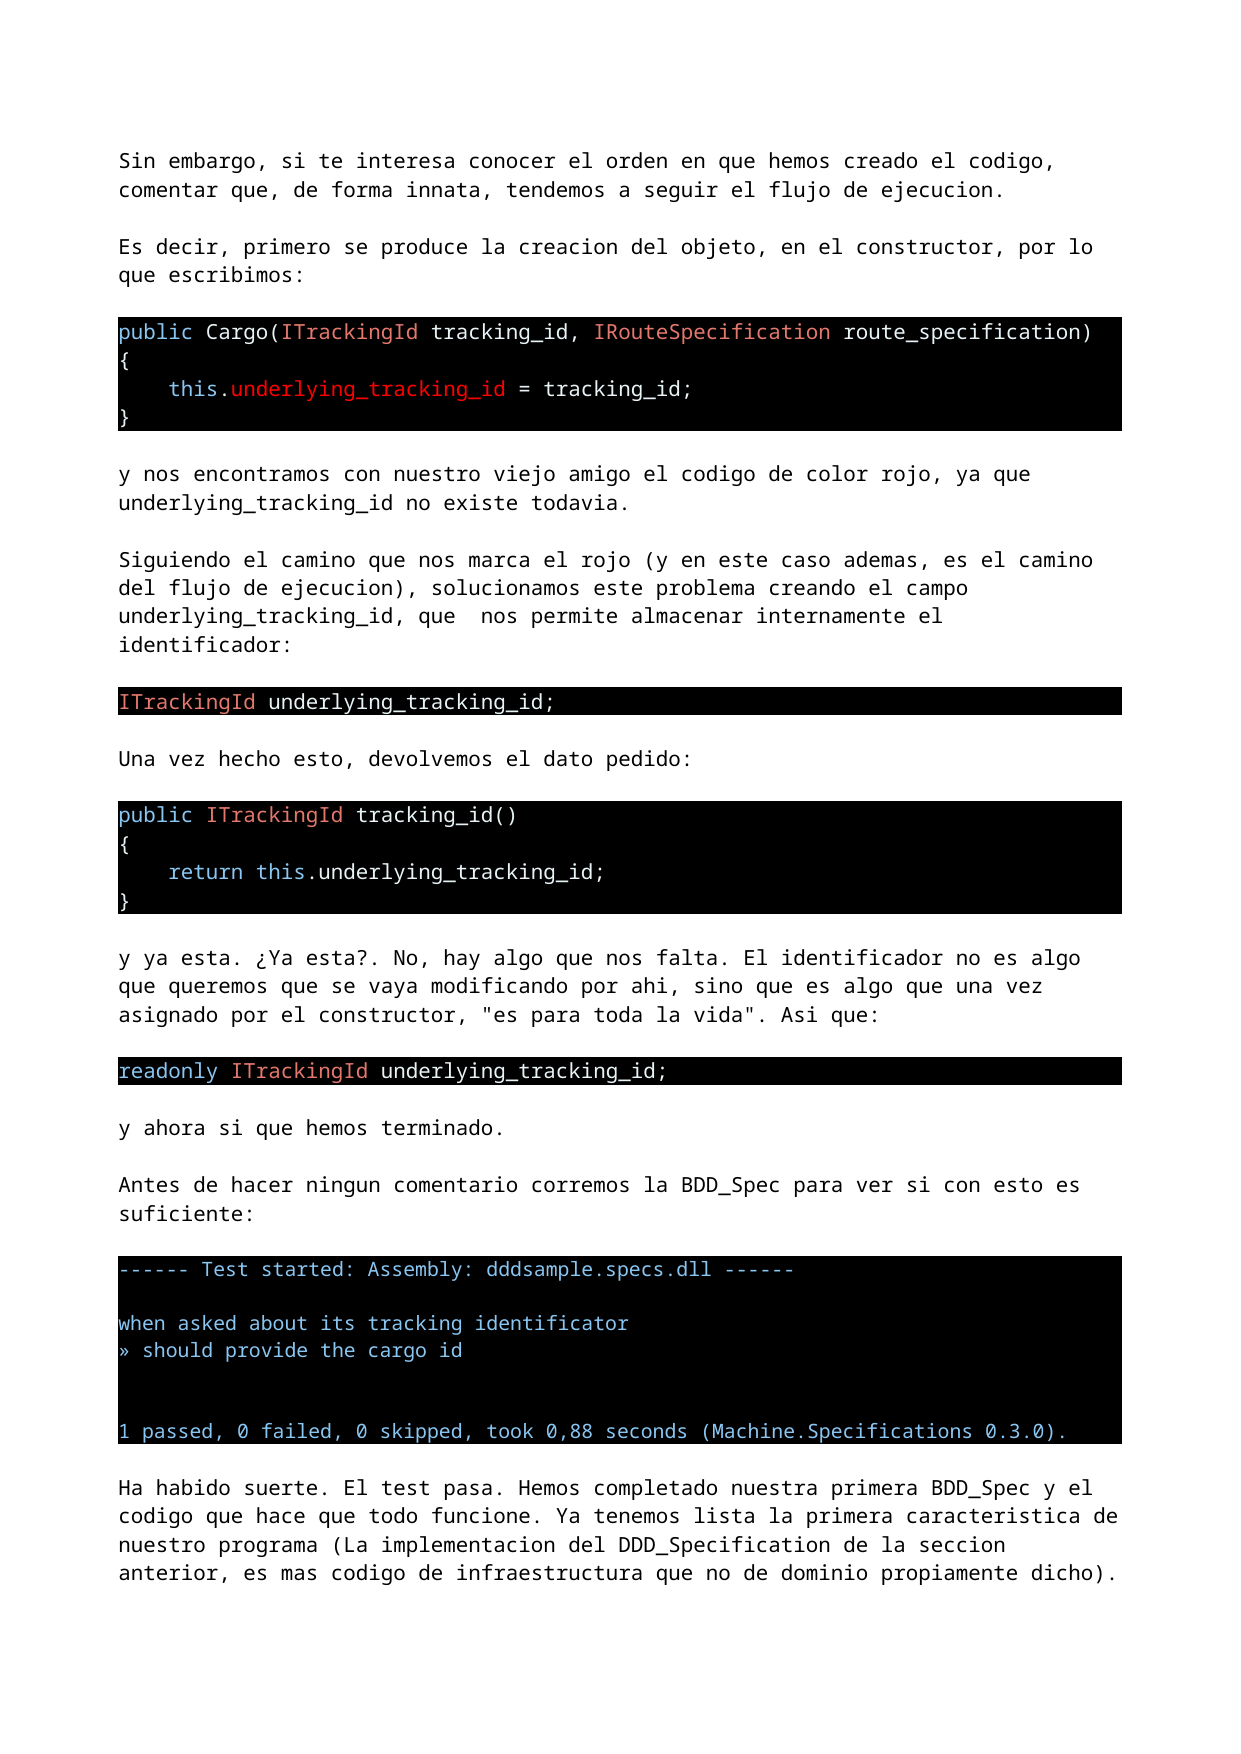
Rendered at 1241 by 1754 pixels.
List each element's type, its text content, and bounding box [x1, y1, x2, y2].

text y nos encontramos con nuestro viejo amigo el codigo de color rojo, ya que underlying_tracking_id no existe todavia. [118, 459, 1122, 516]
text } [118, 402, 1122, 431]
text this.underlying_tracking_id = tracking_id; [118, 374, 1122, 402]
text ------ Test started: Assembly: dddsample.specs.dll ------ [118, 1256, 1122, 1283]
text { [118, 829, 1122, 857]
text Antes de hacer ningun comentario corremos la BDD_Spec para ver si con esto es suficiente: [118, 1170, 1122, 1227]
text public Cargo(ITrackingId tracking_id, IRouteSpecification route_specification) [118, 317, 1122, 346]
text when asked about its tracking identificator [118, 1309, 1122, 1337]
text Siguiendo el camino que nos marca el rojo (y en este caso ademas, es el camino del flujo de ejecucion), solucionamos este problema creando el campo underlying_tracking_id, que nos permite almacenar internamente el identificador: [118, 545, 1122, 658]
text y ya esta. ¿Ya esta?. No, hay algo que nos falta. El identificador no es algo que queremos que se vaya modificando por ahi, sino que es algo que una vez asignado por el constructor, "es para toda la vida". Asi que: [118, 943, 1122, 1028]
text ITrackingId underlying_tracking_id; [118, 687, 1122, 715]
text Una vez hecho esto, devolvemos el dato pedido: [118, 744, 1122, 772]
text 1 passed, 0 failed, 0 skipped, took 0,88 seconds (Machine.Specifications 0.3.0). [118, 1417, 1122, 1444]
text public ITrackingId tracking_id() [118, 801, 1122, 829]
text y ahora si que hemos terminado. [118, 1113, 1122, 1142]
text Es decir, primero se produce la creacion del objeto, en el constructor, por lo que escribimos: [118, 232, 1122, 289]
text { [118, 346, 1122, 374]
text » should provide the cargo id [118, 1337, 1122, 1363]
text } [118, 886, 1122, 914]
text readonly ITrackingId underlying_tracking_id; [118, 1057, 1122, 1085]
text return this.underlying_tracking_id; [118, 857, 1122, 886]
text Ha habido suerte. El test pasa. Hemos completado nuestra primera BDD_Spec y el codigo que hace que todo funcione. Ya tenemos lista la primera caracteristica de nuestro programa (La implementacion del DDD_Specification de la seccion anterior, es mas codigo de infraestructura que no de dominio propiamente dicho). [118, 1473, 1122, 1587]
text Sin embargo, si te interesa conocer el orden en que hemos creado el codigo, comentar que, de forma innata, tendemos a seguir el flujo de ejecucion. [118, 147, 1122, 203]
